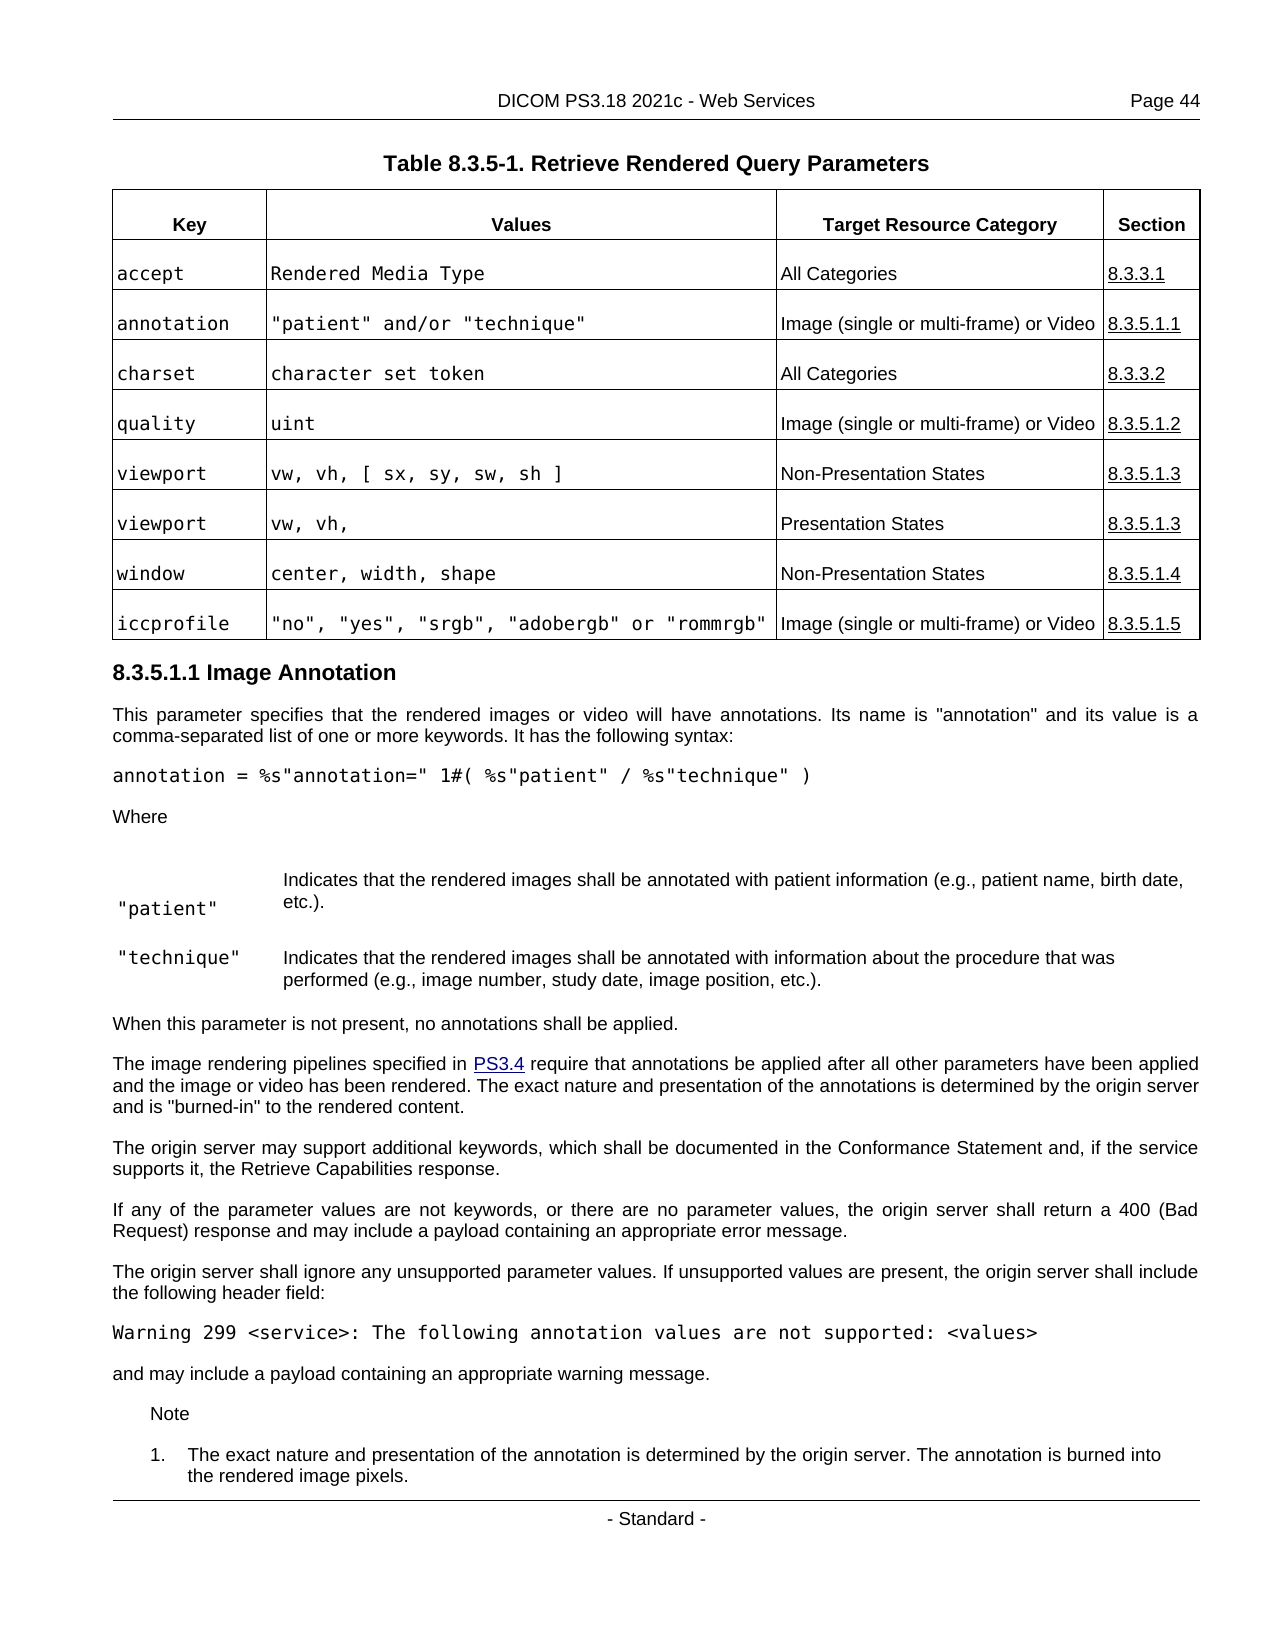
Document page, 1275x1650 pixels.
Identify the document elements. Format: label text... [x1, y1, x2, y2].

text This parameter specifies that the rendered images or video will have annotations. Its name is "annotation" and its value is a comma-separated list of one or more keywords. It has the following syntax: [112, 703, 1200, 747]
table_cell 8.3.3.2 [1104, 340, 1199, 389]
text Warning 299 <service>: The following annotation values are not supported: <values> [112, 1322, 1200, 1344]
table_cell "no", "yes", "srgb", "adobergb" or "rommrgb" [267, 590, 776, 639]
table_cell "technique" [113, 924, 279, 994]
table_cell Non-Presentation States [777, 440, 1103, 489]
table_cell iccprofile [113, 590, 266, 639]
table_header Values [267, 190, 776, 239]
table_cell 8.3.5.1.3 [1104, 490, 1199, 539]
text Note [150, 1403, 1162, 1425]
text and may include a payload containing an appropriate warning message. [112, 1363, 1200, 1384]
table_cell Rendered Media Type [267, 240, 776, 289]
text 8.3.5.1.1 Image Annotation [112, 659, 1200, 685]
table_cell 8.3.3.1 [1104, 240, 1199, 289]
table_cell annotation [113, 290, 266, 339]
table_cell uint [267, 390, 776, 439]
table_cell viewport [113, 440, 266, 489]
table_cell Presentation States [777, 490, 1103, 539]
table_header Target Resource Category [777, 190, 1103, 239]
table_cell quality [113, 390, 266, 439]
table_cell window [113, 540, 266, 589]
table_cell accept [113, 240, 266, 289]
table_cell vw, vh, [267, 490, 776, 539]
table_cell Image (single or multi-frame) or Video [777, 390, 1103, 439]
text If any of the parameter values are not keywords, or there are no parameter values, the origin server shall return a 400 (Bad Request) response and may include a payload containing an appropriate error message. [112, 1198, 1200, 1242]
table_cell viewport [113, 490, 266, 539]
table_cell All Categories [777, 340, 1103, 389]
text Table 8.3.5-1. Retrieve Rendered Query Parameters [112, 150, 1200, 176]
table_cell "patient" and/or "technique" [267, 290, 776, 339]
text 1. The exact nature and presentation of the annotation is determined by the origin server. The annotation is burned into the rendered image pixels. [150, 1443, 1162, 1487]
table_cell vw, vh, [ sx, sy, sw, sh ] [267, 440, 776, 489]
table_cell Image (single or multi-frame) or Video [777, 290, 1103, 339]
text The origin server may support additional keywords, which shall be documented in the Conformance Statement and, if the service supports it, the Retrieve Capabilities response. [112, 1137, 1200, 1180]
table_cell 8.3.5.1.1 [1104, 290, 1199, 339]
text When this parameter is not present, no annotations shall be applied. [112, 1013, 1200, 1034]
table_cell All Categories [777, 240, 1103, 289]
text The origin server shall ignore any unsupported parameter values. If unsupported values are present, the origin server shall include the following header field: [112, 1260, 1200, 1303]
table_cell Indicates that the rendered images shall be annotated with information about the procedure that was performed (e.g., image number, study date, image position, etc.). [279, 924, 1200, 994]
table_cell center, width, shape [267, 540, 776, 589]
table_cell Non-Presentation States [777, 540, 1103, 589]
text Where [112, 806, 1200, 827]
table_header "patient" [113, 846, 279, 924]
table_cell character set token [267, 340, 776, 389]
table_cell 8.3.5.1.4 [1104, 540, 1199, 589]
text annotation = %s"annotation=" 1#( %s"patient" / %s"technique" ) [112, 765, 1200, 787]
table_cell 8.3.5.1.3 [1104, 440, 1199, 489]
table_cell Image (single or multi-frame) or Video [777, 590, 1103, 639]
table_header Indicates that the rendered images shall be annotated with patient information (e.g., patient name, birth date, etc.). [279, 846, 1200, 924]
table_cell charset [113, 340, 266, 389]
table_cell 8.3.5.1.2 [1104, 390, 1199, 439]
table_cell 8.3.5.1.5 [1104, 590, 1199, 639]
text The image rendering pipelines specified in PS3.4 require that annotations be applied after all other parameters have been applied and the image or video has been rendered. The exact nature and presentation of the annotations is determined by the origin server and is "burned-in" to the rendered content. [112, 1053, 1200, 1118]
table_header Section [1104, 190, 1199, 239]
table_header Key [113, 190, 266, 239]
